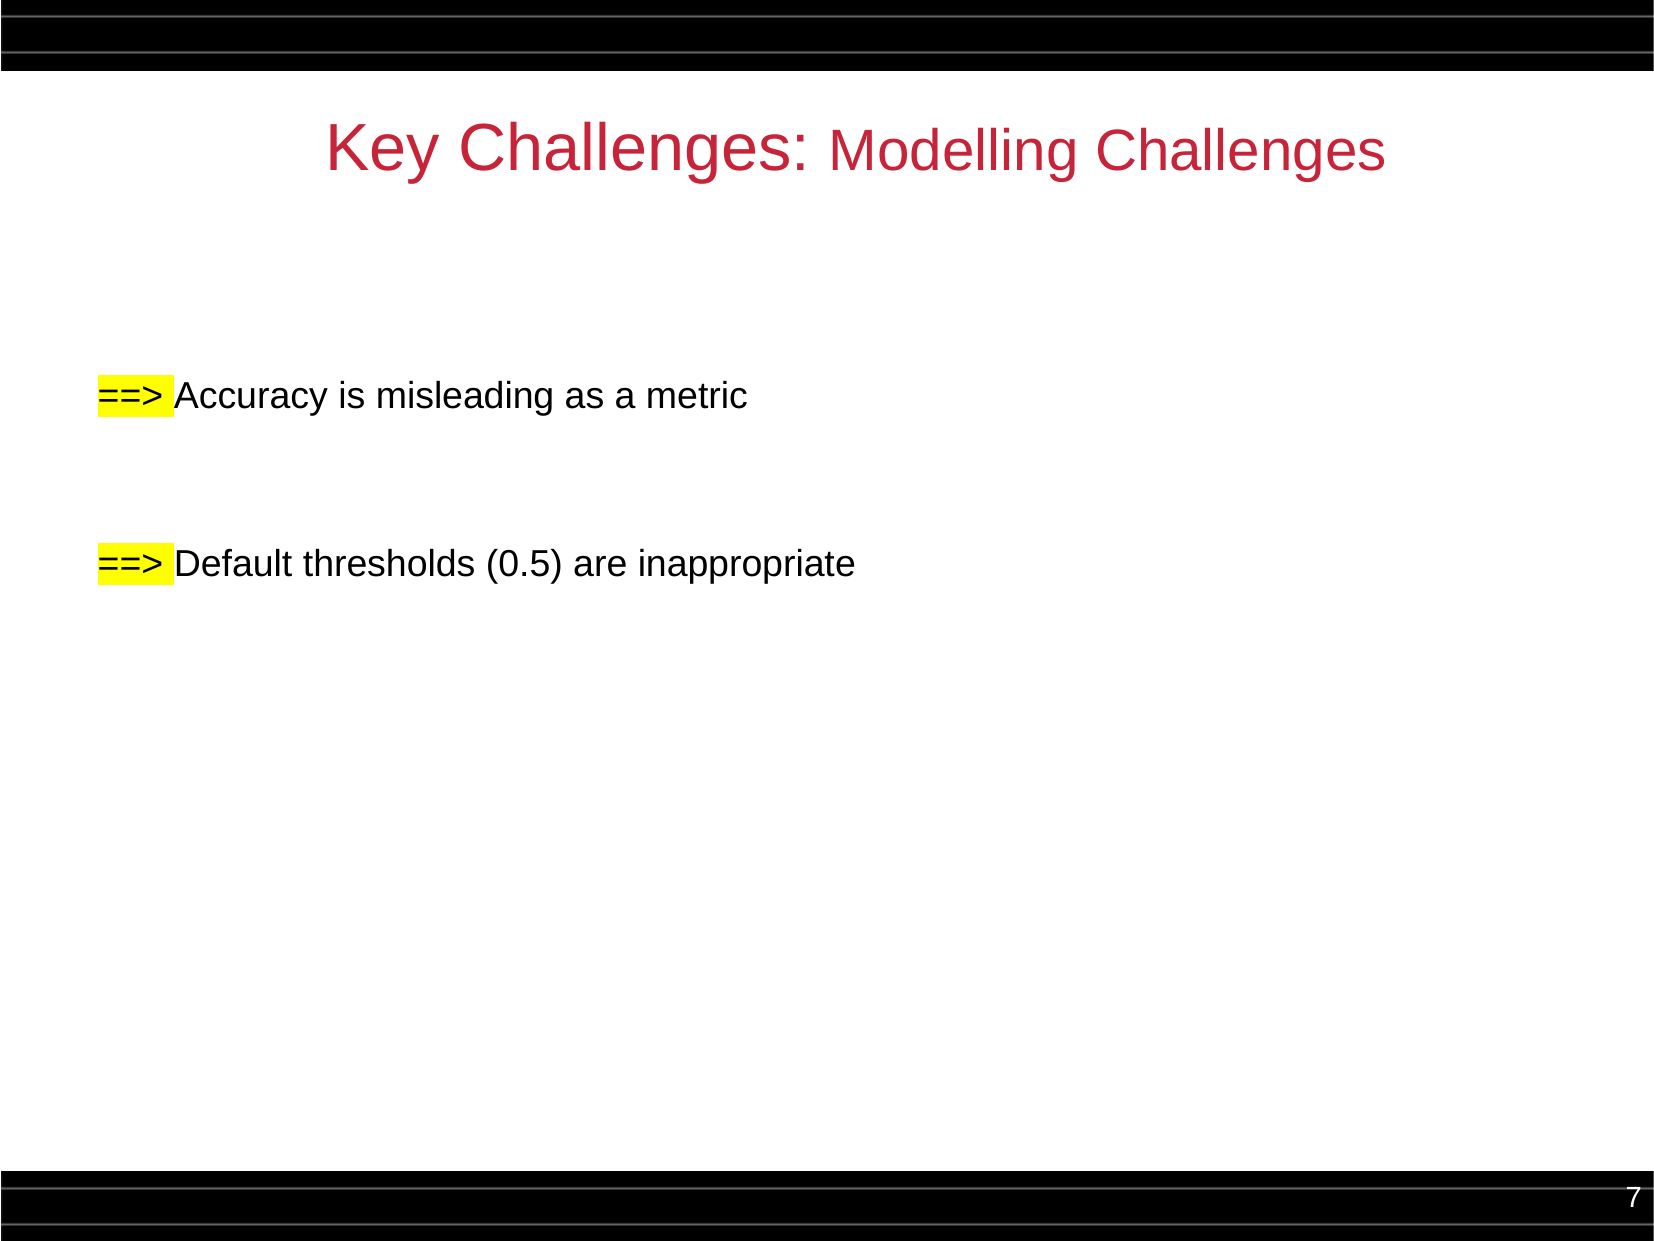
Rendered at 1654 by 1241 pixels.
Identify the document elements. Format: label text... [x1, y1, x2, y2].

text_box ==> Accuracy is misleading as a metric ==> Default thresholds (0.5) are inappropriate [82, 283, 1595, 984]
picture [1, 0, 1654, 71]
picture [1, 1171, 1654, 1241]
title Key Challenges: Modelling Challenges [153, 70, 1560, 225]
